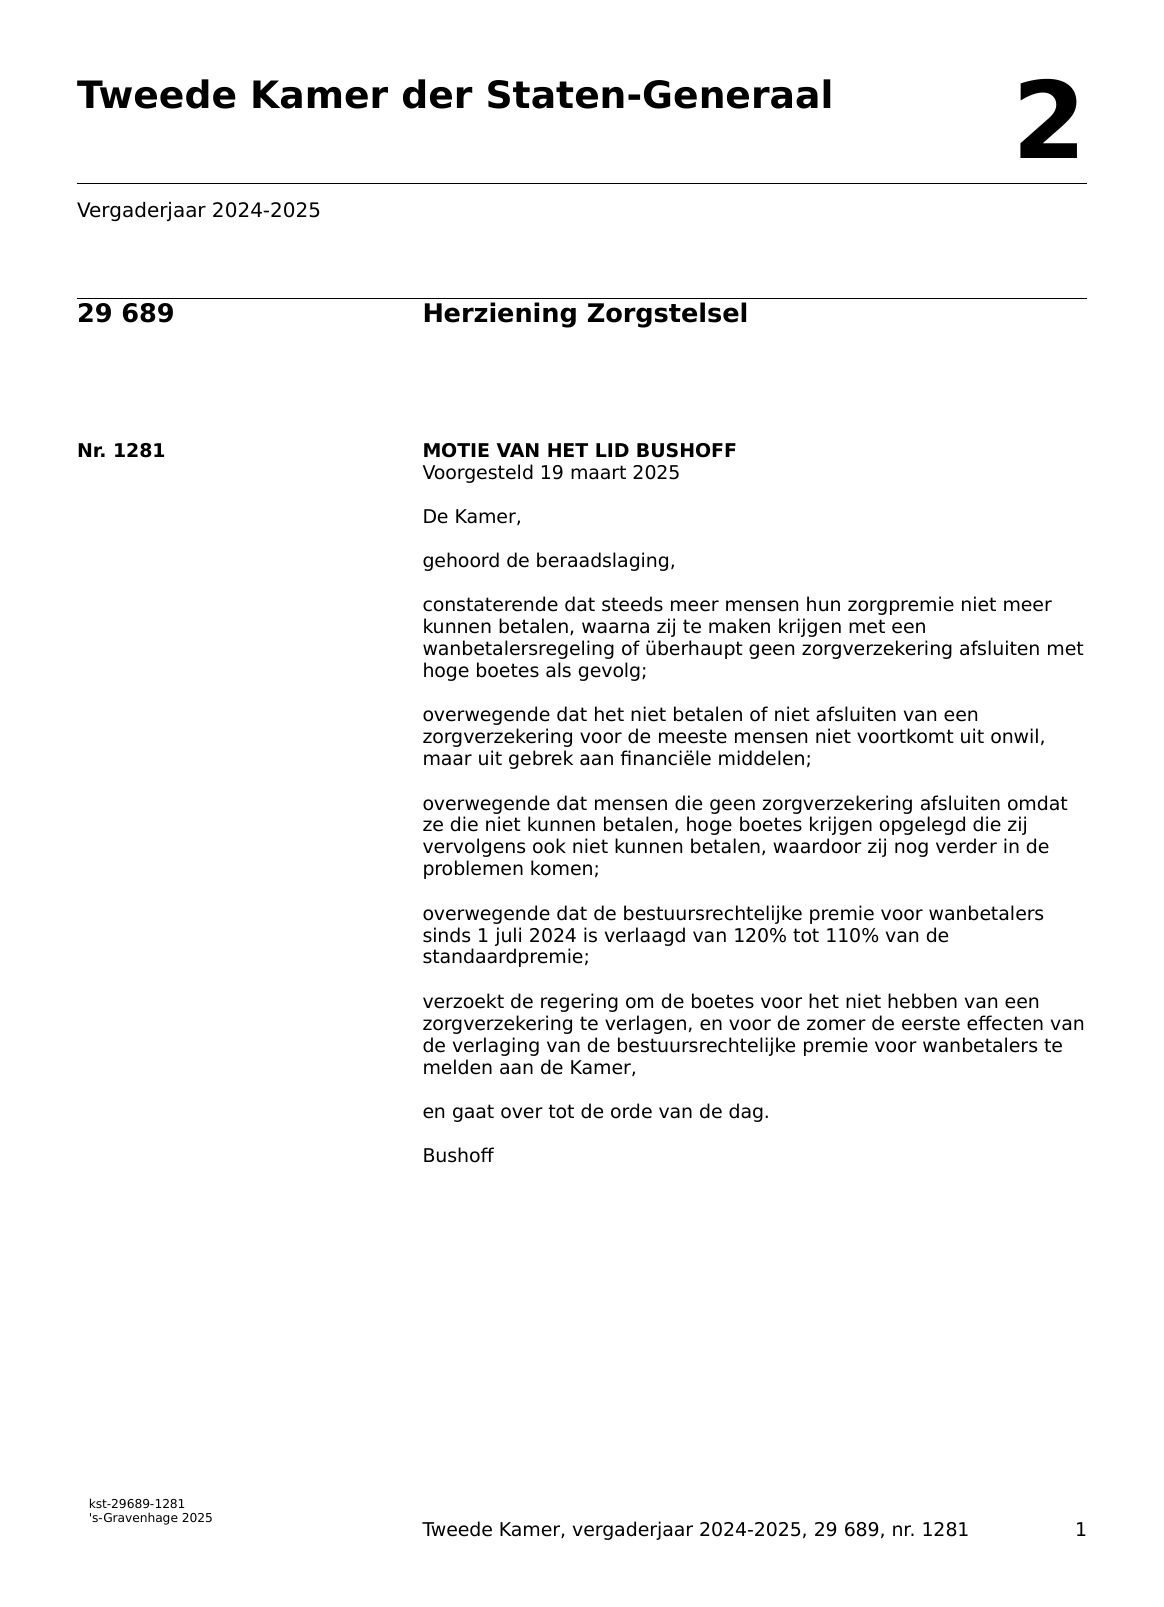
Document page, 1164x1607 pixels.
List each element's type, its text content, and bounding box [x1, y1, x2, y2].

subtitle Nr. 1281 MOTIE VAN HET LID BUSHOFF [77, 440, 1087, 462]
text verzoekt de regering om de boetes voor het niet hebben van een zorgverzekering te verlagen, en voor de zomer de eerste effecten van de verlaging van de bestuursrechtelijke premie voor wanbetalers te melden aan de Kamer, [422, 991, 1087, 1078]
text Voorgesteld 19 maart 2025 [422, 462, 1087, 484]
text gehoord de beraadslaging, [422, 550, 1087, 572]
table_header Tweede Kamer der Staten-Generaal [77, 59, 886, 183]
text De Kamer, [422, 506, 1087, 528]
text overwegende dat mensen die geen zorgverzekering afsluiten omdat ze die niet kunnen betalen, hoge boetes krijgen opgelegd die zij vervolgens ook niet kunnen betalen, waardoor zij nog verder in de problemen komen; [422, 792, 1087, 880]
text overwegende dat het niet betalen of niet afsluiten van een zorgverzekering voor de meeste mensen niet voortkomt uit onwil, maar uit gebrek aan financiële middelen; [422, 704, 1087, 770]
text Bushoff [422, 1145, 1087, 1167]
table_header 2 [886, 59, 1087, 183]
text overwegende dat de bestuursrechtelijke premie voor wanbetalers sinds 1 juli 2024 is verlaagd van 120% tot 110% van de standaardpremie; [422, 902, 1087, 968]
table_cell Vergaderjaar 2024-2025 [77, 184, 1087, 298]
text kst-29689-1281 [88, 1497, 323, 1511]
text constaterende dat steeds meer mensen hun zorgpremie niet meer kunnen betalen, waarna zij te maken krijgen met een wanbetalersregeling of überhaupt geen zorgverzekering afsluiten met hoge boetes als gevolg; [422, 594, 1087, 682]
text en gaat over tot de orde van de dag. [422, 1101, 1087, 1123]
text 's-Gravenhage 2025 [88, 1511, 323, 1525]
subtitle 29 689 Herziening Zorgstelsel [77, 299, 1087, 329]
